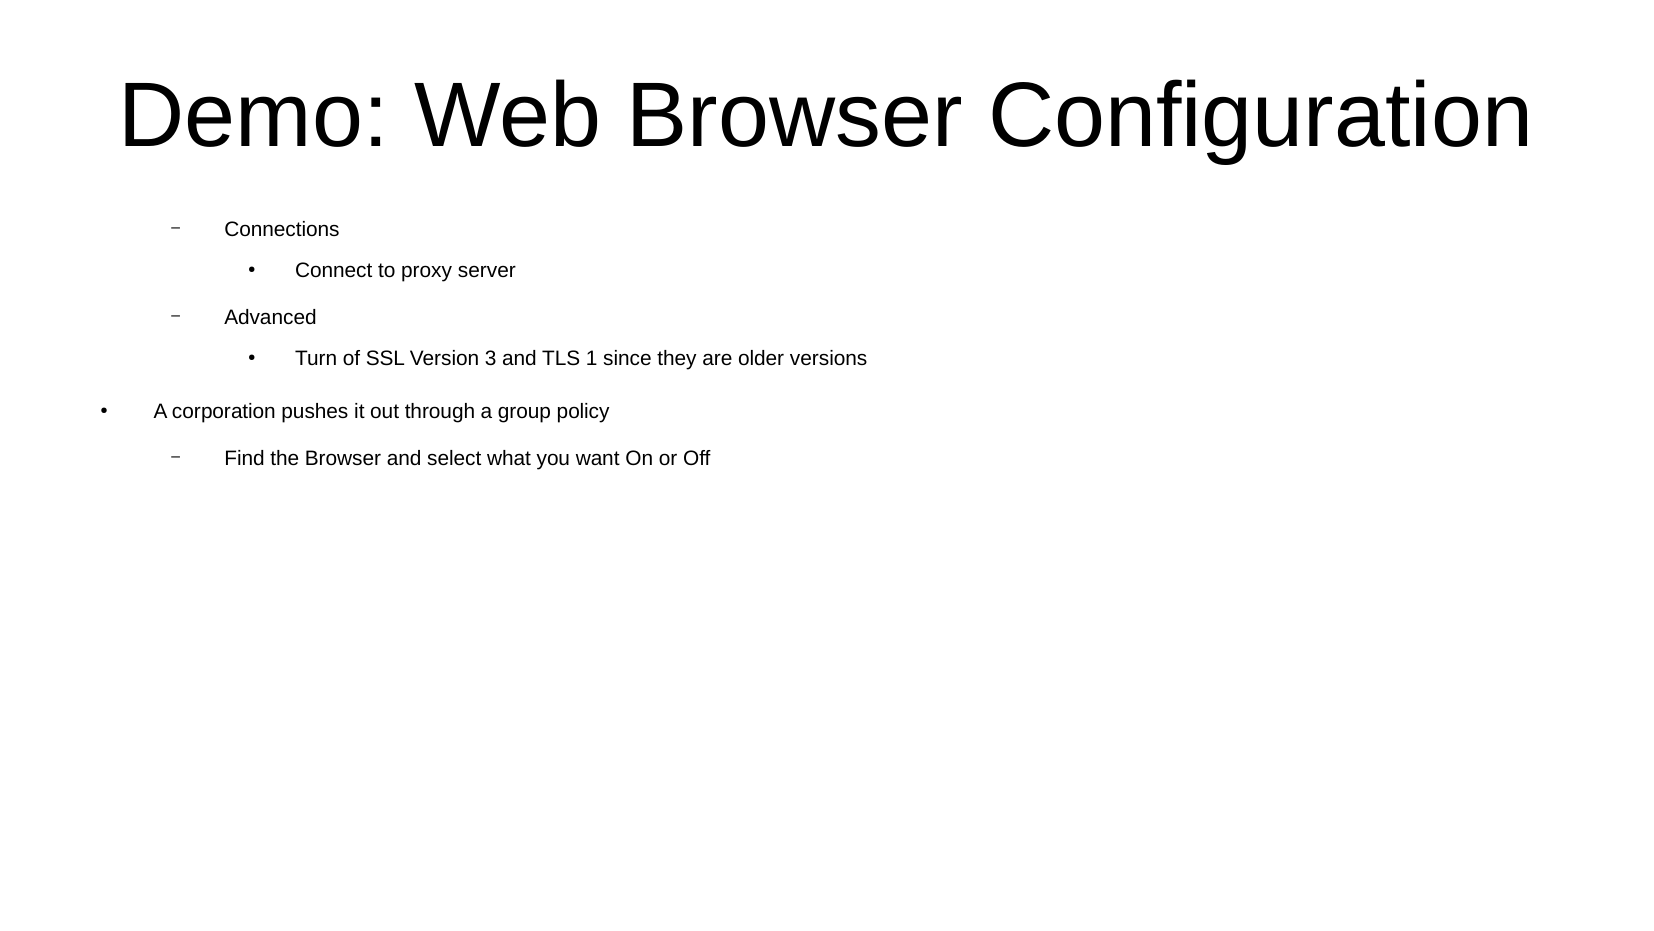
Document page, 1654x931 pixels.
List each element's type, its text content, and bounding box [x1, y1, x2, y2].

list Connections Connect to proxy server Advanced Turn of SSL Version 3 and TLS 1 since they are older versions A corporation pushes it out through a group policy Find the Browser and select what you want On or Off [82, 217, 1636, 916]
title Demo: Web Browser Configuration [82, 37, 1571, 193]
